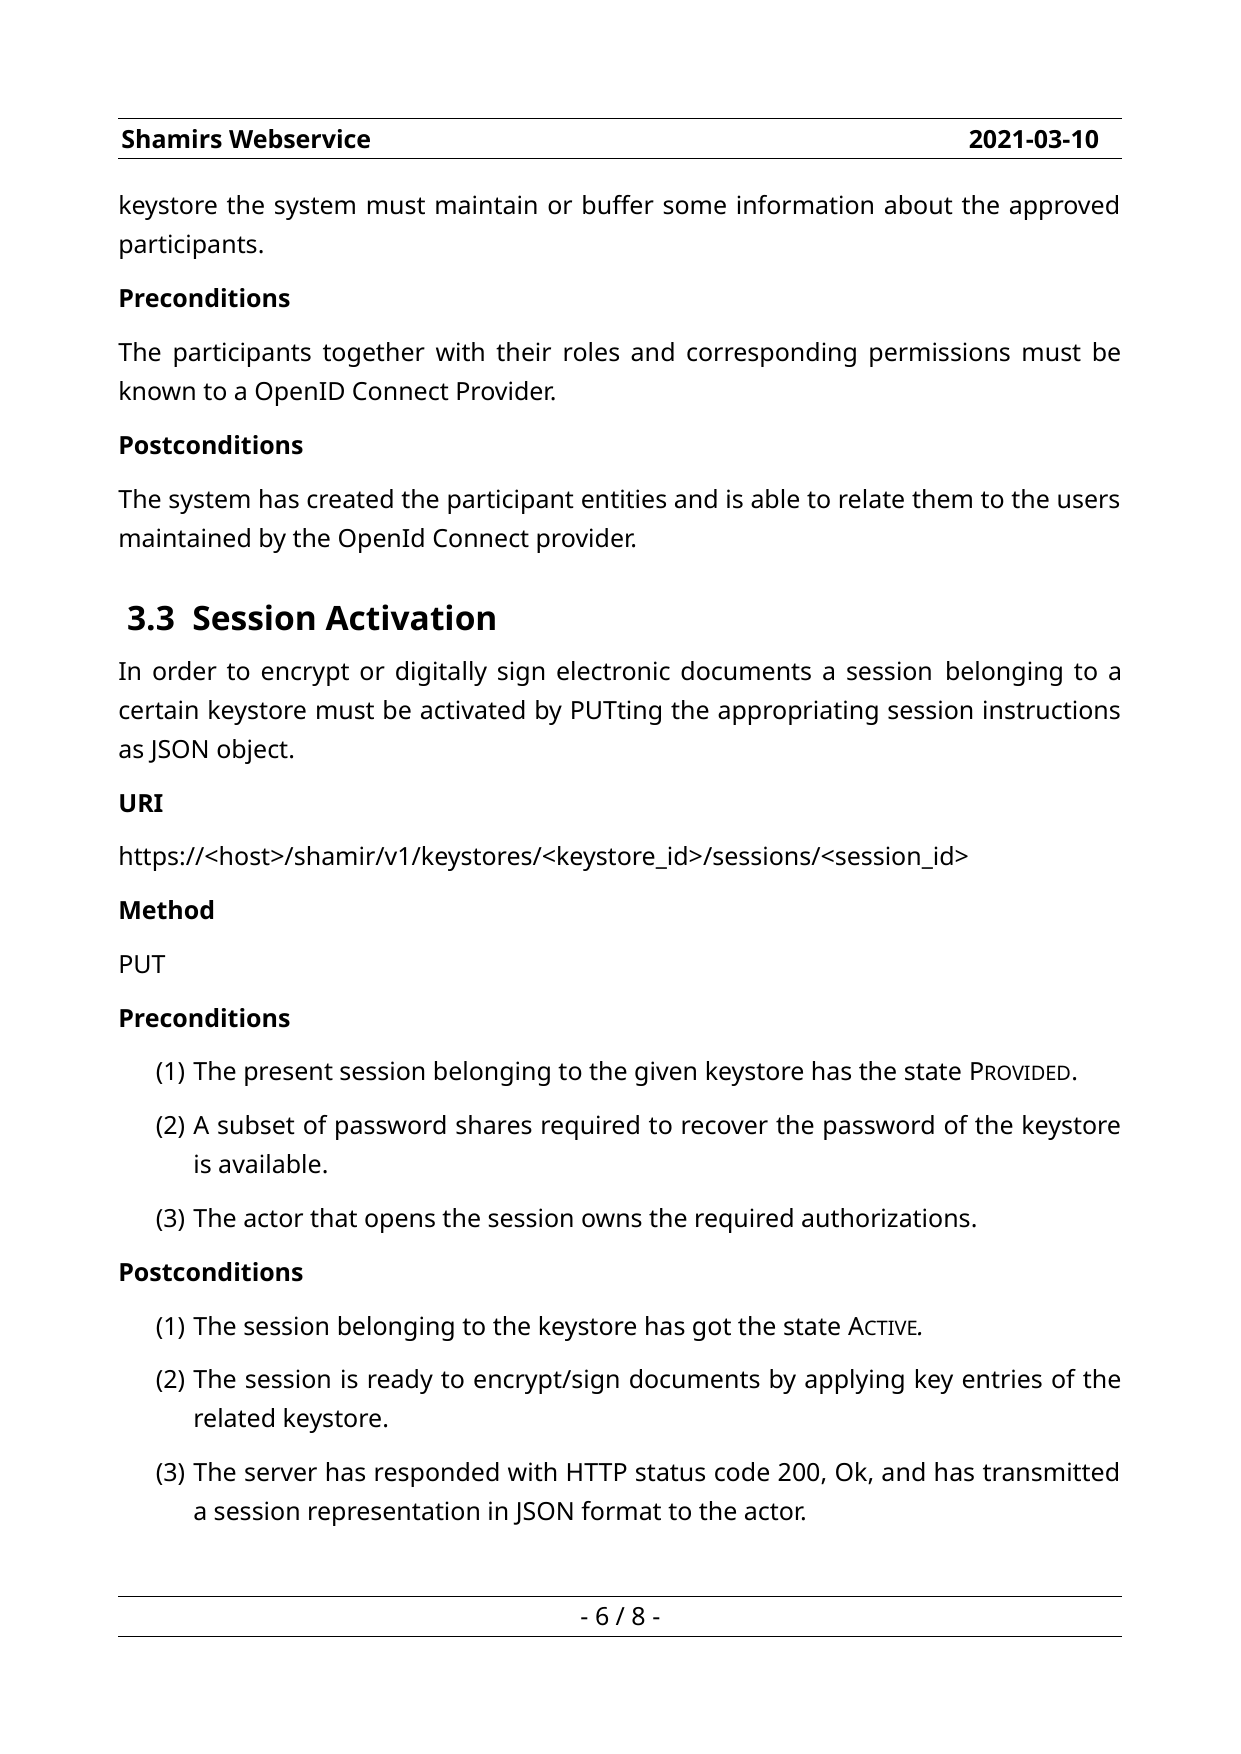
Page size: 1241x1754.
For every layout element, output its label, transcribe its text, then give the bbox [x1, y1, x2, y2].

list The session is ready to encrypt/sign documents by applying key entries of the related keystore. [156, 1362, 1122, 1435]
subtitle Session Activation [118, 595, 1122, 641]
text Postconditions [118, 427, 1122, 462]
list The actor that opens the session owns the required authorizations. [156, 1201, 1122, 1235]
text URI [118, 785, 1122, 819]
text Postconditions [118, 1254, 1122, 1288]
text The system has created the participant entities and is able to relate them to the users maintained by the OpenId Connect provider. [118, 481, 1122, 554]
text Preconditions [118, 281, 1122, 315]
text Preconditions [118, 1000, 1122, 1034]
text In order to encrypt or digitally sign electronic documents a session belonging to a certain keystore must be activated by PUTting the appropriating session instructions as JSON object. [118, 653, 1122, 766]
text keystore the system must maintain or buffer some information about the approved participants. [118, 188, 1122, 261]
text The participants together with their roles and corresponding permissions must be known to a OpenID Connect Provider. [118, 334, 1122, 408]
list The session belonging to the keystore has got the state Active. [156, 1308, 1122, 1342]
text Method [118, 893, 1122, 927]
list A subset of password shares required to recover the password of the keystore is available. [156, 1108, 1122, 1181]
list The server has responded with HTTP status code 200, Ok, and has transmitted a session representation in JSON format to the actor. [156, 1455, 1122, 1528]
text PUT [118, 947, 1122, 981]
text https://<host>/shamir/v1/keystores/<keystore_id>/sessions/<session_id> [118, 839, 1122, 873]
list The present session belonging to the given keystore has the state Provided. [156, 1054, 1122, 1088]
